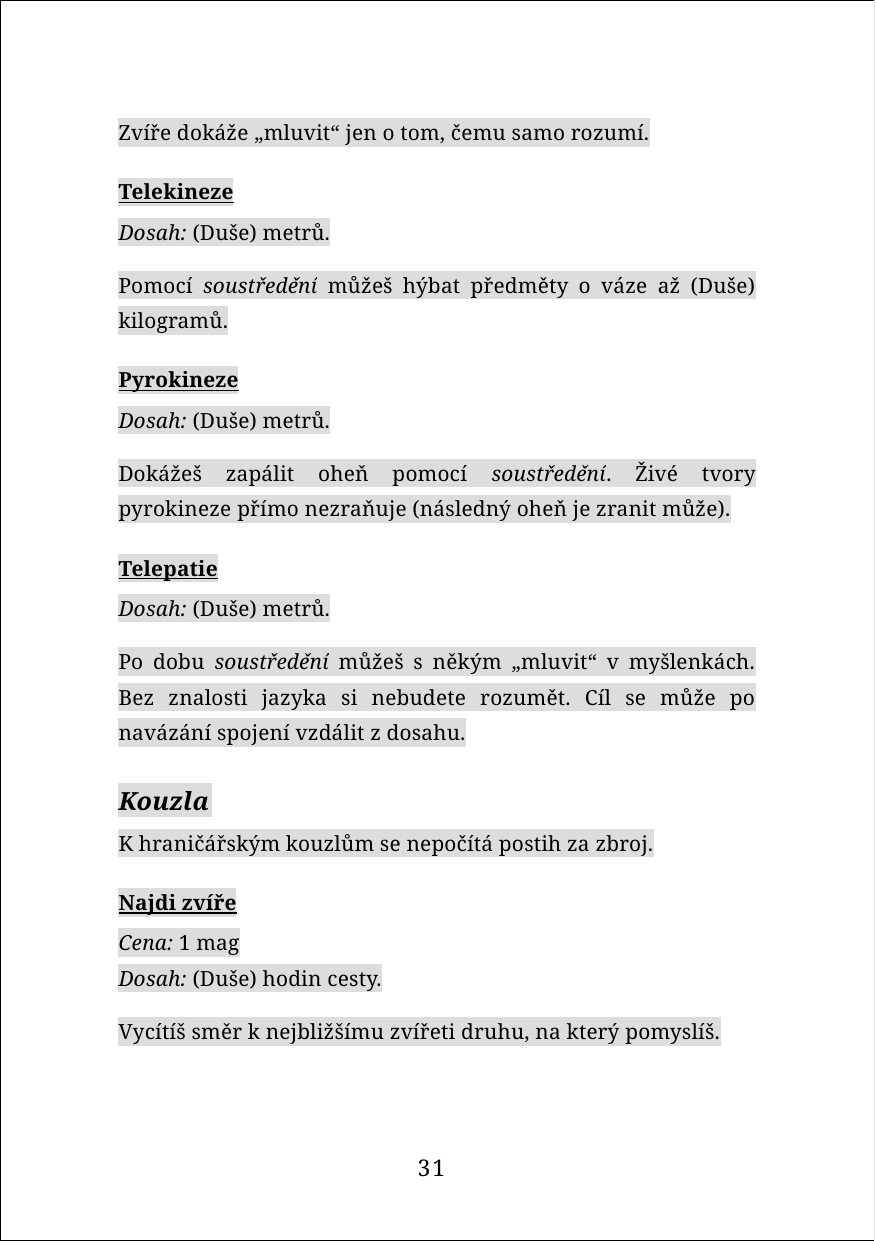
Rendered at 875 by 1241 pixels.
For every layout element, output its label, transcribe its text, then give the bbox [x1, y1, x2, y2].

text Po dobu soustředění můžeš s někým „mluvit“ v myšlenkách. Bez znalosti jazyka si nebudete rozumět. Cíl se může po navázání spojení vzdálit z dosahu. [118, 647, 756, 747]
subtitle Pyrokineze [118, 366, 756, 394]
text Dosah: (Duše) metrů. [118, 218, 756, 246]
subtitle Telekineze [118, 177, 756, 206]
text Vycítíš směr k nejbližšímu zvířeti druhu, na který pomyslíš. [118, 1017, 756, 1046]
text Dosah: (Duše) metrů. [118, 594, 756, 622]
subtitle Telepatie [118, 554, 756, 582]
subtitle Najdi zvíře [118, 888, 756, 917]
text Cena: 1 mag Dosah: (Duše) hodin cesty. [118, 928, 756, 992]
text Pomocí soustředění můžeš hýbat předměty o váze až (Duše) kilogramů. [118, 271, 756, 335]
text K hraničářským kouzlům se nepočítá postih za zbroj. [118, 829, 756, 857]
text Dokážeš zapálit oheň pomocí soustředění. Živé tvory pyrokineze přímo nezraňuje (následný oheň je zranit může). [118, 459, 756, 523]
subtitle Kouzla [118, 783, 756, 817]
text Zvíře dokáže „mluvit“ jen o tom, čemu samo rozumí. [118, 118, 756, 147]
text Dosah: (Duše) metrů. [118, 406, 756, 434]
